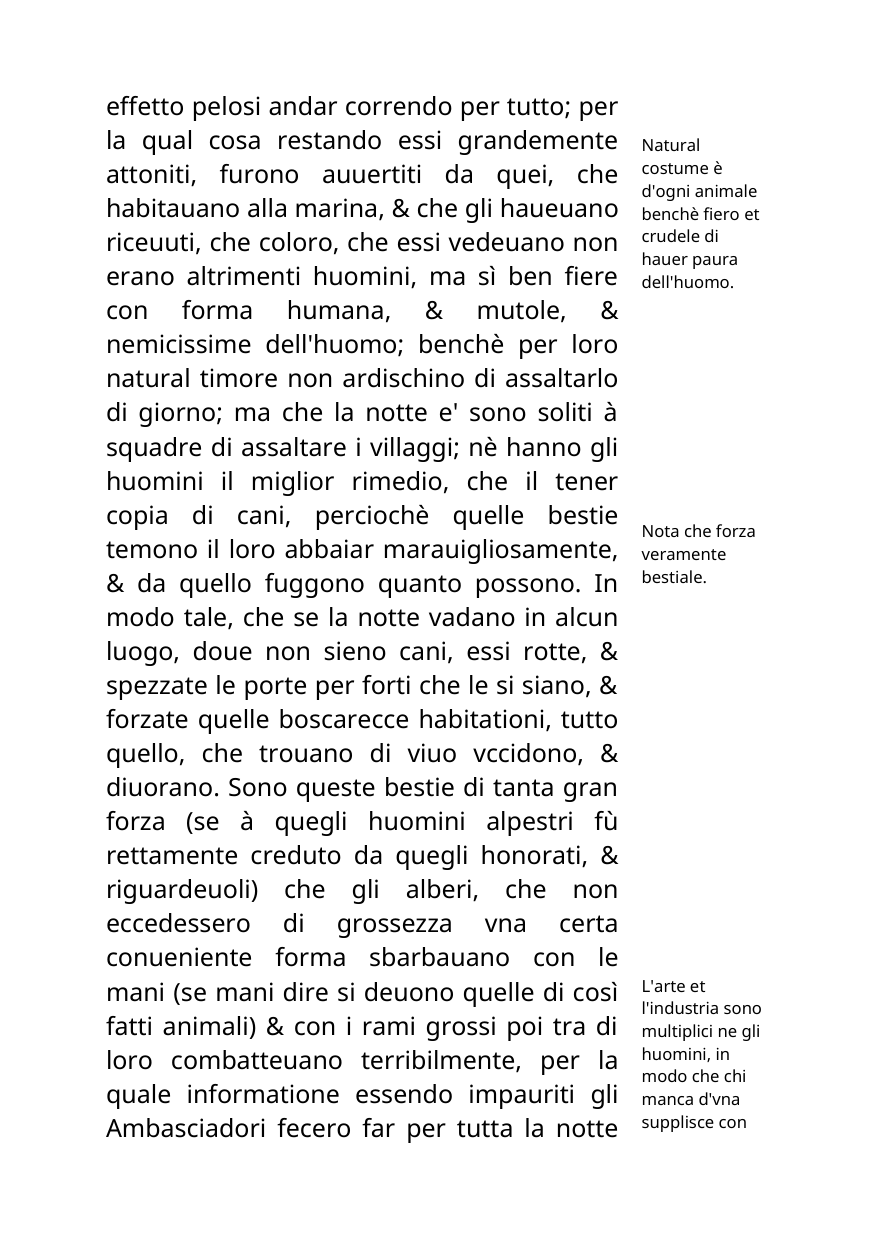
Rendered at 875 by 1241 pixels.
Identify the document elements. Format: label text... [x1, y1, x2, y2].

table_cell effetto pelosi andar correndo per tutto; per la qual cosa restando essi grandemente attoniti, furono auuertiti da quei, che habitauano alla marina, & che gli haueuano riceuuti, che coloro, che essi vedeuano non erano altrimenti huomini, ma sì ben fiere con forma humana, & mutole, & nemicissime dell'huomo; benchè per loro natural timore non ardischino di assaltarlo di giorno; ma che la notte e' sono soliti à squadre di assaltare i villaggi; nè hanno gli huomini il miglior rimedio, che il tener copia di cani, perciochè quelle bestie temono il loro abbaiar marauigliosamente, & da quello fuggono quanto possono. In modo tale, che se la notte vadano in alcun luogo, doue non sieno cani, essi rotte, & spezzate le porte per forti che le si siano, & forzate quelle boscarecce habitationi, tutto quello, che trouano di viuo vccidono, & diuorano. Sono queste bestie di tanta gran forza (se à quegli huomini alpestri fù rettamente creduto da quegli honorati, & riguardeuoli) che gli alberi, che non eccedessero di grossezza vna certa conueniente forma sbarbauano con le mani (se mani dire si deuono quelle di così fatti animali) & con i rami grossi poi tra di loro combatteuano terribilmente, per la quale informatione essendo impauriti gli Ambasciadori fecero far per tutta la notte [95, 89, 630, 1144]
table_cell Natural costume è d'ogni animale benchè fiero et crudele di hauer paura dell'huomo. Nota che forza veramente bestiale. L'arte et l'industria sono multiplici ne gli huomini, in modo che chi manca d'vna supplisce con [630, 89, 779, 1144]
